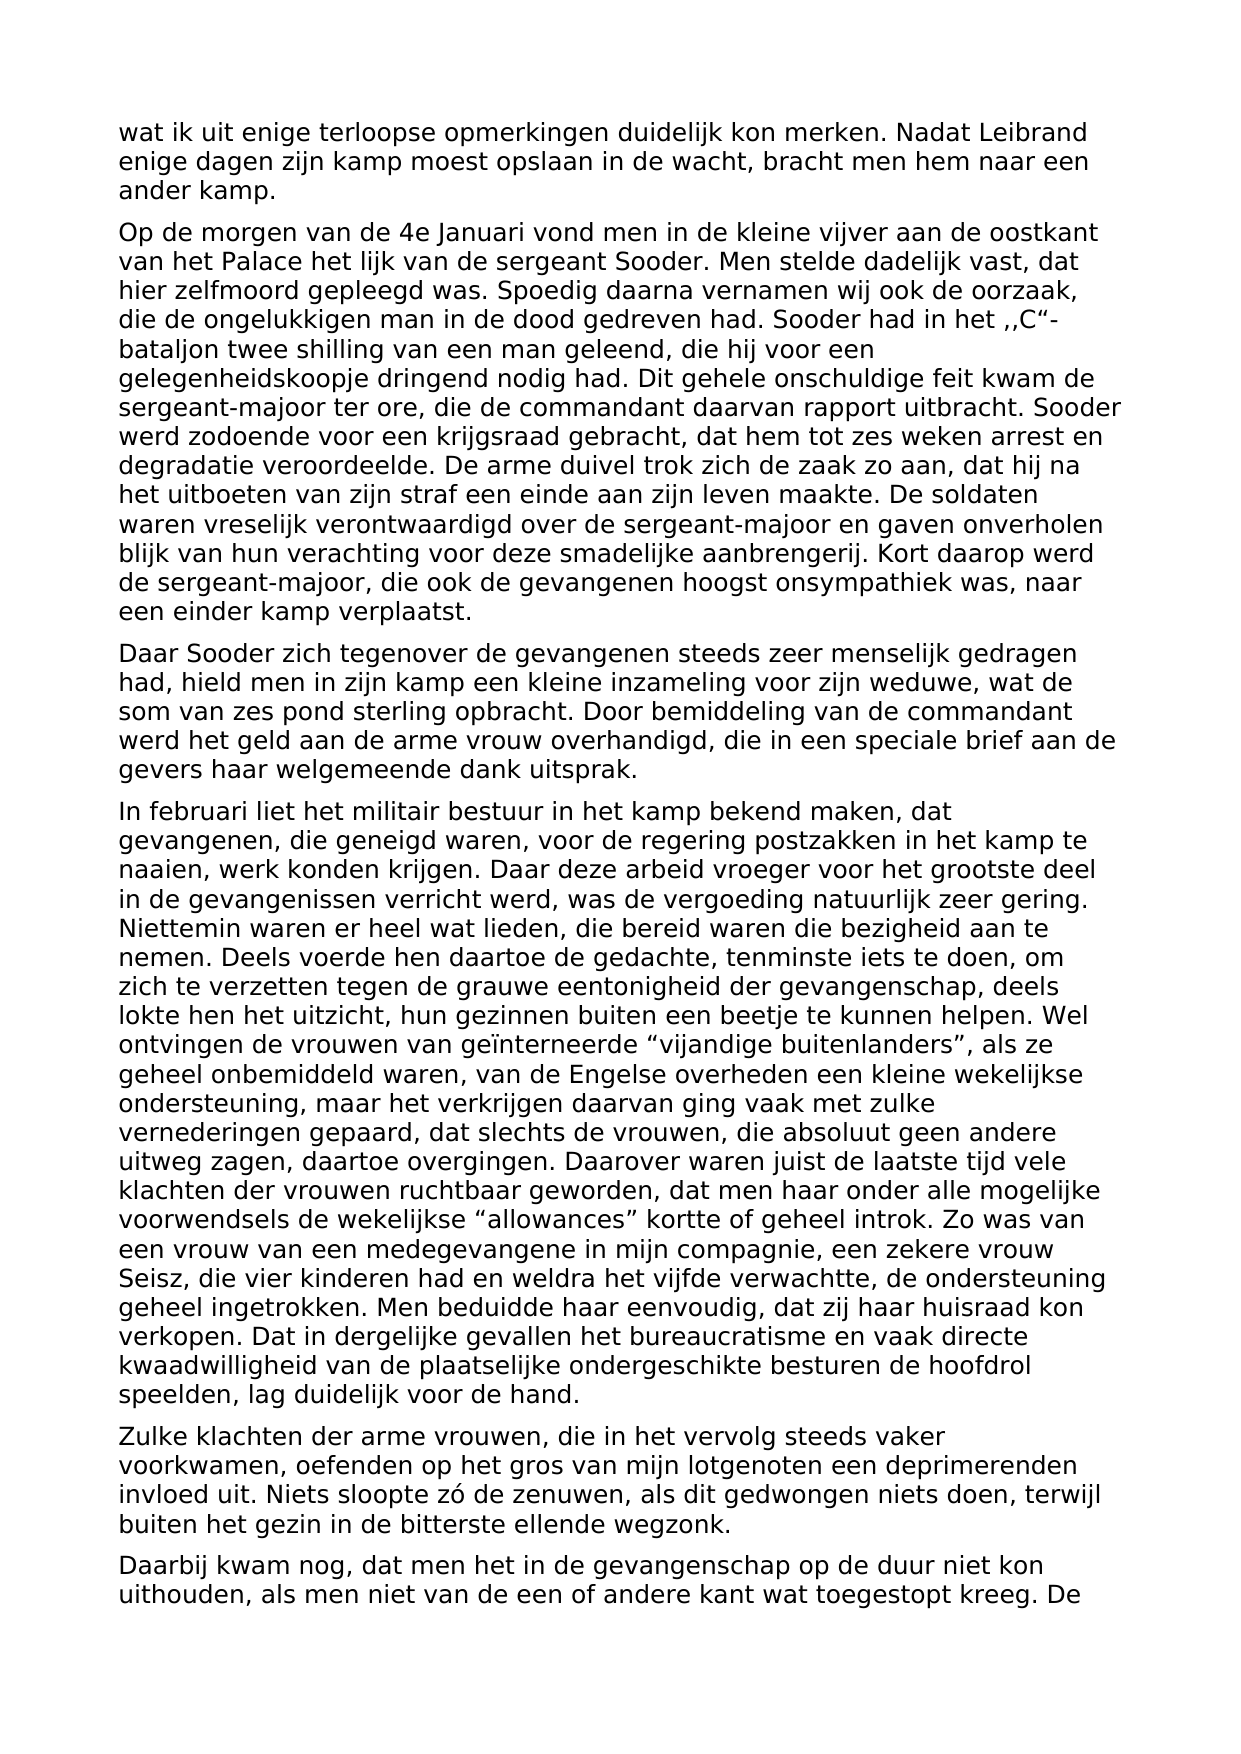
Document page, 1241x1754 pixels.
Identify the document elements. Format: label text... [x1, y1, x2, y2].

text Daarbij kwam nog, dat men het in de gevangenschap op de duur niet kon uithouden, als men niet van de een of andere kant wat toegestopt kreeg. De [118, 1551, 1122, 1610]
text Op de morgen van de 4e Januari vond men in de kleine vijver aan de oostkant van het Palace het lijk van de sergeant Sooder. Men stelde dadelijk vast, dat hier zelfmoord gepleegd was. Spoedig daarna vernamen wij ook de oorzaak, die de ongelukkigen man in de dood gedreven had. Sooder had in het ,,C“-bataljon twee shilling van een man geleend, die hij voor een gelegenheidskoopje dringend nodig had. Dit gehele onschuldige feit kwam de sergeant-majoor ter ore, die de commandant daarvan rapport uitbracht. Sooder werd zodoende voor een krijgsraad gebracht, dat hem tot zes weken arrest en degradatie veroordeelde. De arme duivel trok zich de zaak zo aan, dat hij na het uitboeten van zijn straf een einde aan zijn leven maakte. De soldaten waren vreselijk verontwaardigd over de sergeant-majoor en gaven onverholen blijk van hun verachting voor deze smadelijke aanbrengerij. Kort daarop werd de sergeant-majoor, die ook de gevangenen hoogst onsympathiek was, naar een einder kamp verplaatst. [118, 218, 1122, 626]
text Daar Sooder zich tegenover de gevangenen steeds zeer menselijk gedragen had, hield men in zijn kamp een kleine inzameling voor zijn weduwe, wat de som van zes pond sterling opbracht. Door bemiddeling van de commandant werd het geld aan de arme vrouw overhandigd, die in een speciale brief aan de gevers haar welgemeende dank uitsprak. [118, 639, 1122, 785]
text wat ik uit enige terloopse opmerkingen duidelijk kon merken. Nadat Leibrand enige dagen zijn kamp moest opslaan in de wacht, bracht men hem naar een ander kamp. [118, 118, 1122, 206]
text Zulke klachten der arme vrouwen, die in het vervolg steeds vaker voorkwamen, oefenden op het gros van mijn lotgenoten een deprimerenden invloed uit. Niets sloopte zó de zenuwen, als dit gedwongen niets doen, terwijl buiten het gezin in de bitterste ellende wegzonk. [118, 1422, 1122, 1539]
text In februari liet het militair bestuur in het kamp bekend maken, dat gevangenen, die geneigd waren, voor de regering postzakken in het kamp te naaien, werk konden krijgen. Daar deze arbeid vroeger voor het grootste deel in de gevangenissen verricht werd, was de vergoeding natuurlijk zeer gering. Niettemin waren er heel wat lieden, die bereid waren die bezigheid aan te nemen. Deels voerde hen daartoe de gedachte, tenminste iets te doen, om zich te verzetten tegen de grauwe eentonigheid der gevangenschap, deels lokte hen het uitzicht, hun gezinnen buiten een beetje te kunnen helpen. Wel ontvingen de vrouwen van geïnterneerde “vijandige buitenlanders”, als ze geheel onbemiddeld waren, van de Engelse overheden een kleine wekelijkse ondersteuning, maar het verkrijgen daarvan ging vaak met zulke vernederingen gepaard, dat slechts de vrouwen, die absoluut geen andere uitweg zagen, daartoe overgingen. Daarover waren juist de laatste tijd vele klachten der vrouwen ruchtbaar geworden, dat men haar onder alle mogelijke voorwendsels de wekelijkse “allowances” kortte of geheel introk. Zo was van een vrouw van een medegevangene in mijn compagnie, een zekere vrouw Seisz, die vier kinderen had en weldra het vijfde verwachtte, de ondersteuning geheel ingetrokken. Men beduidde haar eenvoudig, dat zij haar huisraad kon verkopen. Dat in dergelijke gevallen het bureaucratisme en vaak directe kwaadwilligheid van de plaatselijke ondergeschikte besturen de hoofdrol speelden, lag duidelijk voor de hand. [118, 797, 1122, 1410]
